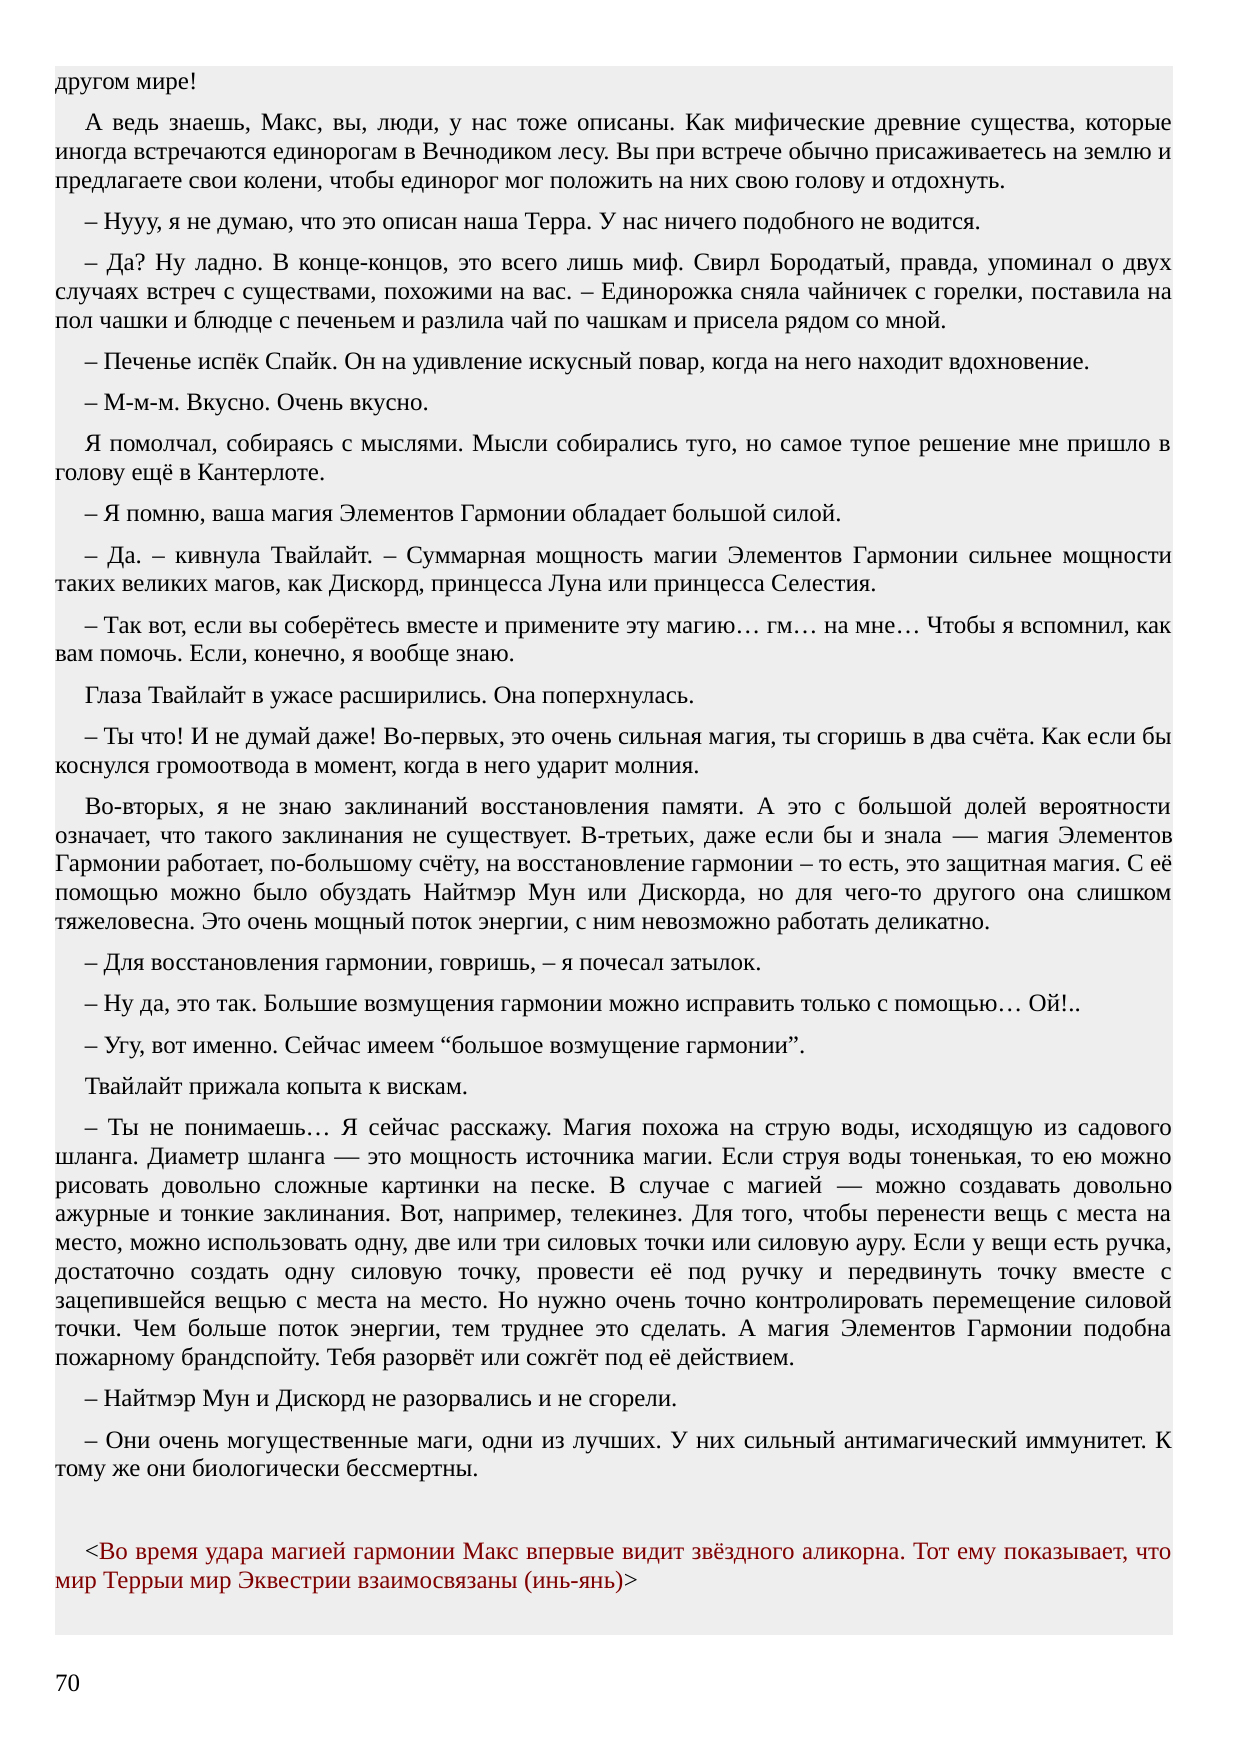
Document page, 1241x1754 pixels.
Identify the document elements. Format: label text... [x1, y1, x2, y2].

text – Я помню, ваша магия Элементов Гармонии обладает большой силой. [55, 498, 1173, 527]
text – Они очень могущественные маги, одни из лучших. У них сильный антимагический иммунитет. К тому же они биологически бессмертны. [55, 1425, 1173, 1482]
text – Ты что! И не думай даже! Во-первых, это очень сильная магия, ты сгоришь в два счёта. Как если бы коснулся громоотвода в момент, когда в него ударит молния. [55, 721, 1173, 778]
text – Для восстановления гармонии, говришь, – я почесал затылок. [55, 947, 1173, 976]
text А ведь знаешь, Макс, вы, люди, у нас тоже описаны. Как мифические древние существа, которые иногда встречаются единорогам в Вечнодиком лесу. Вы при встрече обычно присаживаетесь на землю и предлагаете свои колени, чтобы единорог мог положить на них свою голову и отдохнуть. [55, 107, 1173, 193]
text – Найтмэр Мун и Дискорд не разорвались и не сгорели. [55, 1383, 1173, 1412]
text – Да? Ну ладно. В конце-концов, это всего лишь миф. Свирл Бородатый, правда, упоминал о двух случаях встреч с существами, похожими на вас. – Единорожка сняла чайничек с горелки, поставила на пол чашки и блюдце с печеньем и разлила чай по чашкам и присела рядом со мной. [55, 247, 1173, 333]
text – М-м-м. Вкусно. Очень вкусно. [55, 387, 1173, 416]
text – Ну да, это так. Большие возмущения гармонии можно исправить только с помощью… Ой!.. [55, 988, 1173, 1017]
text Глаза Твайлайт в ужасе расширились. Она поперхнулась. [55, 680, 1173, 708]
text – Печенье испёк Спайк. Он на удивление искусный повар, когда на него находит вдохновение. [55, 346, 1173, 375]
text – Ты не понимаешь… Я сейчас расскажу. Магия похожа на струю воды, исходящую из садового шланга. Диаметр шланга — это мощность источника магии. Если струя воды тоненькая, то ею можно рисовать довольно сложные картинки на песке. В случае с магией — можно создавать довольно ажурные и тонкие заклинания. Вот, например, телекинез. Для того, чтобы перенести вещь с места на место, можно использовать одну, две или три силовых точки или силовую ауру. Если у вещи есть ручка, достаточно создать одну силовую точку, провести её под ручку и передвинуть точку вместе с зацепившейся вещью с места на место. Но нужно очень точно контролировать перемещение силовой точки. Чем больше поток энергии, тем труднее это сделать. А магия Элементов Гармонии подобна пожарному брандспойту. Тебя разорвёт или сожгёт под её действием. [55, 1112, 1173, 1371]
text другом мире! [55, 66, 1173, 95]
text – Так вот, если вы соберётесь вместе и примените эту магию… гм… на мне… Чтобы я вспомнил, как вам помочь. Если, конечно, я вообще знаю. [55, 610, 1173, 667]
text <Во время удара магией гармонии Макс впервые видит звёздного аликорна. Тот ему показывает, что мир Террыи мир Эквестрии взаимосвязаны (инь-янь)> [55, 1536, 1173, 1593]
text Твайлайт прижала копыта к вискам. [55, 1071, 1173, 1100]
text Я помолчал, собираясь с мыслями. Мысли собирались туго, но самое тупое решение мне пришло в голову ещё в Кантерлоте. [55, 428, 1173, 486]
text Во-вторых, я не знаю заклинаний восстановления памяти. А это с большой долей вероятности означает, что такого заклинания не существует. В-третьих, даже если бы и знала — магия Элементов Гармонии работает, по-большому счёту, на восстановление гармонии – то есть, это защитная магия. С её помощью можно было обуздать Найтмэр Мун или Дискорда, но для чего-то другого она слишком тяжеловесна. Это очень мощный поток энергии, с ним невозможно работать деликатно. [55, 791, 1173, 935]
text – Нууу, я не думаю, что это описан наша Терра. У нас ничего подобного не водится. [55, 206, 1173, 235]
text – Да. – кивнула Твайлайт. – Суммарная мощность магии Элементов Гармонии сильнее мощности таких великих магов, как Дискорд, принцесса Луна или принцесса Селестия. [55, 540, 1173, 597]
text – Угу, вот именно. Сейчас имеем “большое возмущение гармонии”. [55, 1030, 1173, 1058]
